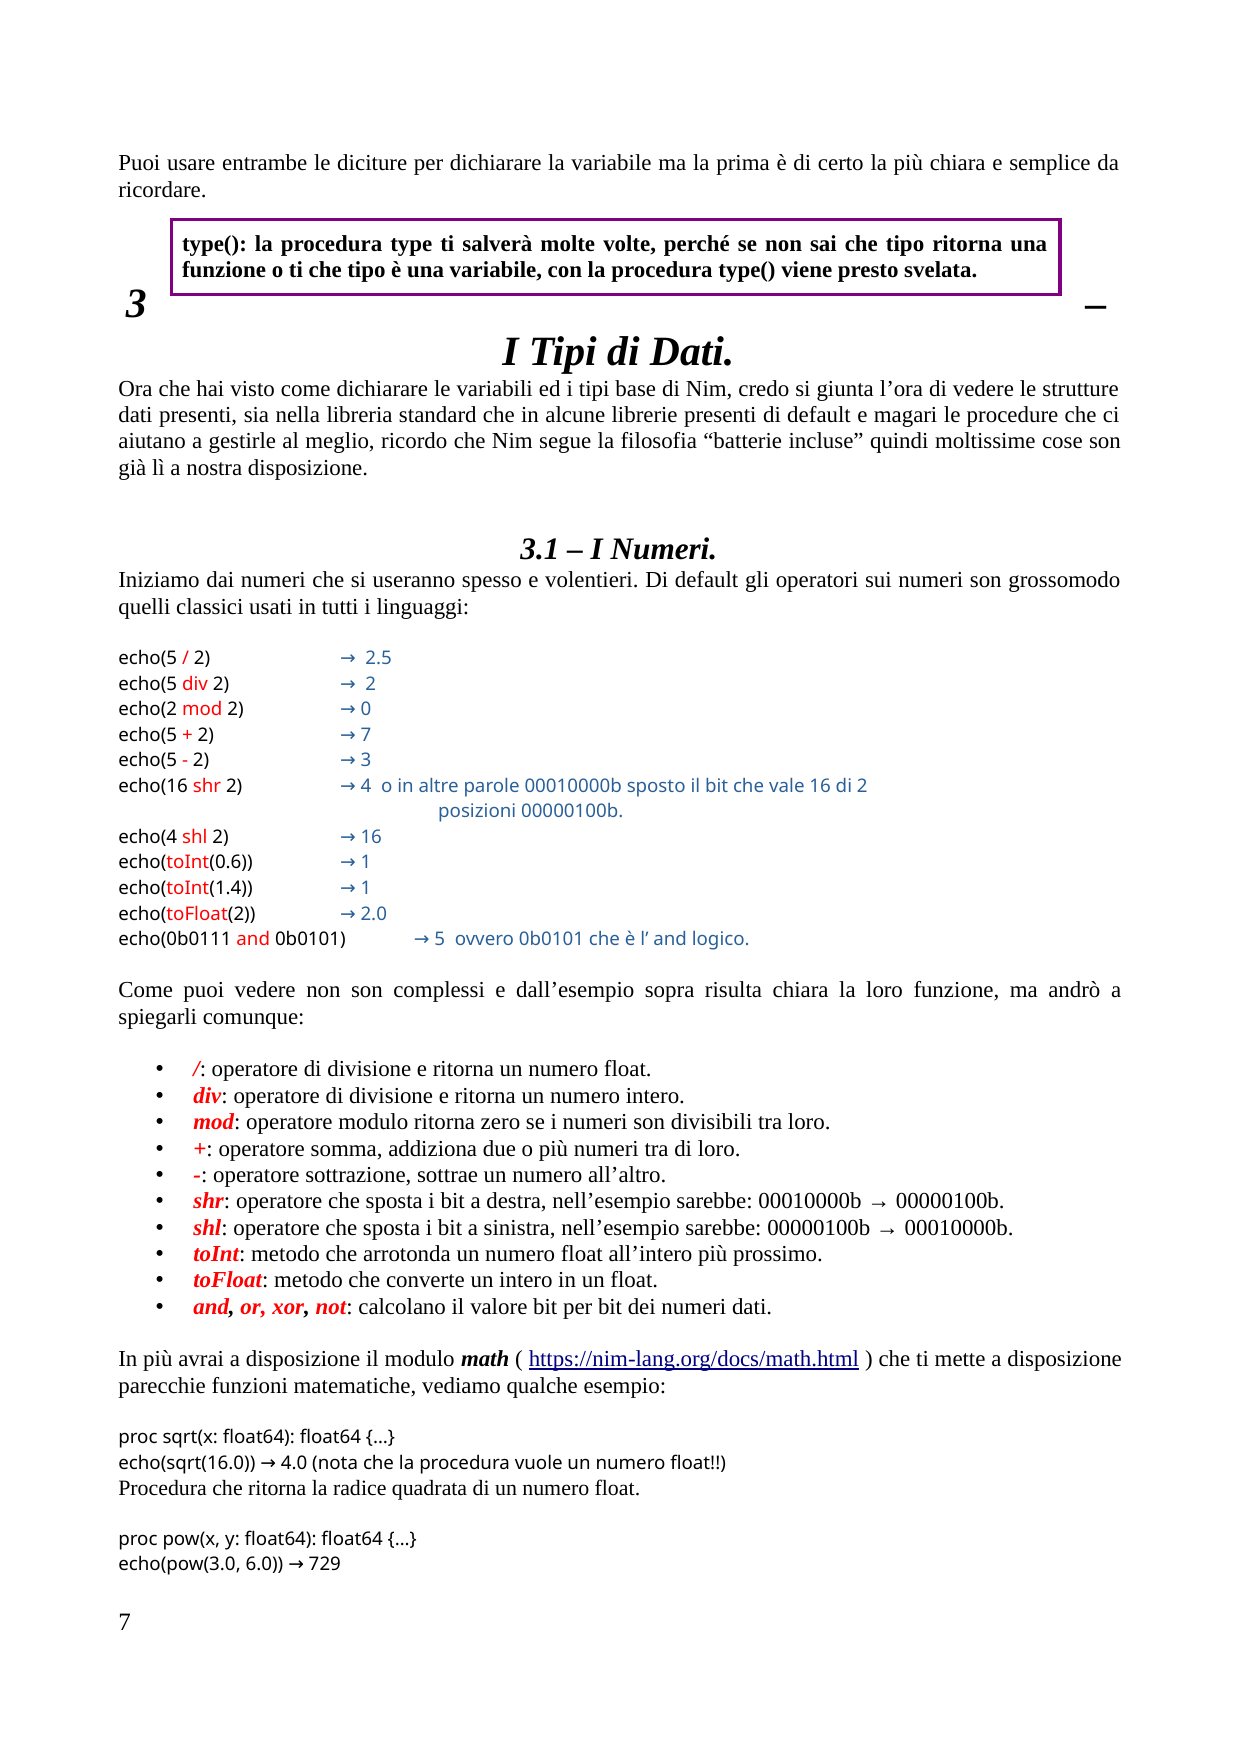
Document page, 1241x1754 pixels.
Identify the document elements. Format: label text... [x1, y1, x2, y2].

text 3 – I Tipi di Dati. [118, 279, 1122, 375]
list /: operatore di divisione e ritorna un numero float. [156, 1056, 1122, 1082]
text Come puoi vedere non son complessi e dall’esempio sopra risulta chiara la loro funzione, ma andrò a spiegarli comunque: [118, 976, 1122, 1029]
list -: operatore sottrazione, sottrae un numero all’altro. [156, 1161, 1122, 1187]
text echo(5 + 2) → 7 [118, 721, 1122, 747]
text echo(toFloat(2)) → 2.0 [118, 900, 1122, 925]
text echo(5 / 2) → 2.5 [118, 645, 1122, 670]
text 3.1 – I Numeri. [118, 531, 1122, 566]
text Puoi usare entrambe le diciture per dichiarare la variabile ma la prima è di certo la più chiara e semplice da ricordare. [118, 149, 1122, 202]
text type(): la procedura type ti salverà molte volte, perché se non sai che tipo ritorna una funzione o ti che tipo è una variabile, con la procedura type() viene presto svelata. [182, 229, 1049, 282]
list toInt: metodo che arrotonda un numero float all’intero più prossimo. [156, 1240, 1122, 1266]
list +: operatore somma, addiziona due o più numeri tra di loro. [156, 1134, 1122, 1161]
text echo(2 mod 2) → 0 [118, 696, 1122, 721]
text In più avrai a disposizione il modulo math ( https://nim-lang.org/docs/math.html ) che ti mette a disposizione parecchie funzioni matematiche, vediamo qualche esempio: [118, 1345, 1122, 1398]
text Procedura che ritorna la radice quadrata di un numero float. [118, 1475, 1122, 1500]
text echo(5 - 2) → 3 [118, 747, 1122, 772]
text proc pow(x, y: float64): float64 {…} [118, 1525, 1122, 1551]
list div: operatore di divisione e ritorna un numero intero. [156, 1082, 1122, 1108]
text proc sqrt(x: float64): float64 {…} [118, 1424, 1122, 1449]
text Iniziamo dai numeri che si useranno spesso e volentieri. Di default gli operatori sui numeri son grossomodo quelli classici usati in tutti i linguaggi: [118, 566, 1122, 619]
list toFloat: metodo che converte un intero in un float. [156, 1266, 1122, 1293]
list mod: operatore modulo ritorna zero se i numeri son divisibili tra loro. [156, 1108, 1122, 1134]
list and, or, xor, not: calcolano il valore bit per bit dei numeri dati. [156, 1293, 1122, 1319]
text Ora che hai visto come dichiarare le variabili ed i tipi base di Nim, credo si giunta l’ora di vedere le strutture dati presenti, sia nella libreria standard che in alcune librerie presenti di default e magari le procedure che ci aiutano a gestirle al meglio, ricordo che Nim segue la filosofia “batterie incluse” quindi moltissime cose son già lì a nostra disposizione. [118, 375, 1122, 480]
text echo(5 div 2) → 2 [118, 670, 1122, 696]
list shl: operatore che sposta i bit a sinistra, nell’esempio sarebbe: 00000100b → 00010000b. [156, 1214, 1122, 1240]
list shr: operatore che sposta i bit a destra, nell’esempio sarebbe: 00010000b → 00000100b. [156, 1187, 1122, 1214]
text echo(pow(3.0, 6.0)) → 729 [118, 1551, 1122, 1576]
text echo(16 shr 2) → 4 o in altre parole 00010000b sposto il bit che vale 16 di 2 posizioni 00000100b. [118, 772, 1122, 823]
text echo(4 shl 2) → 16 [118, 823, 1122, 849]
text echo(sqrt(16.0)) → 4.0 (nota che la procedura vuole un numero float!!) [118, 1449, 1122, 1475]
text echo(toInt(0.6)) → 1 [118, 849, 1122, 874]
text echo(toInt(1.4)) → 1 [118, 874, 1122, 900]
text echo(0b0111 and 0b0101) → 5 ovvero 0b0101 che è l’ and logico. [118, 925, 1122, 951]
